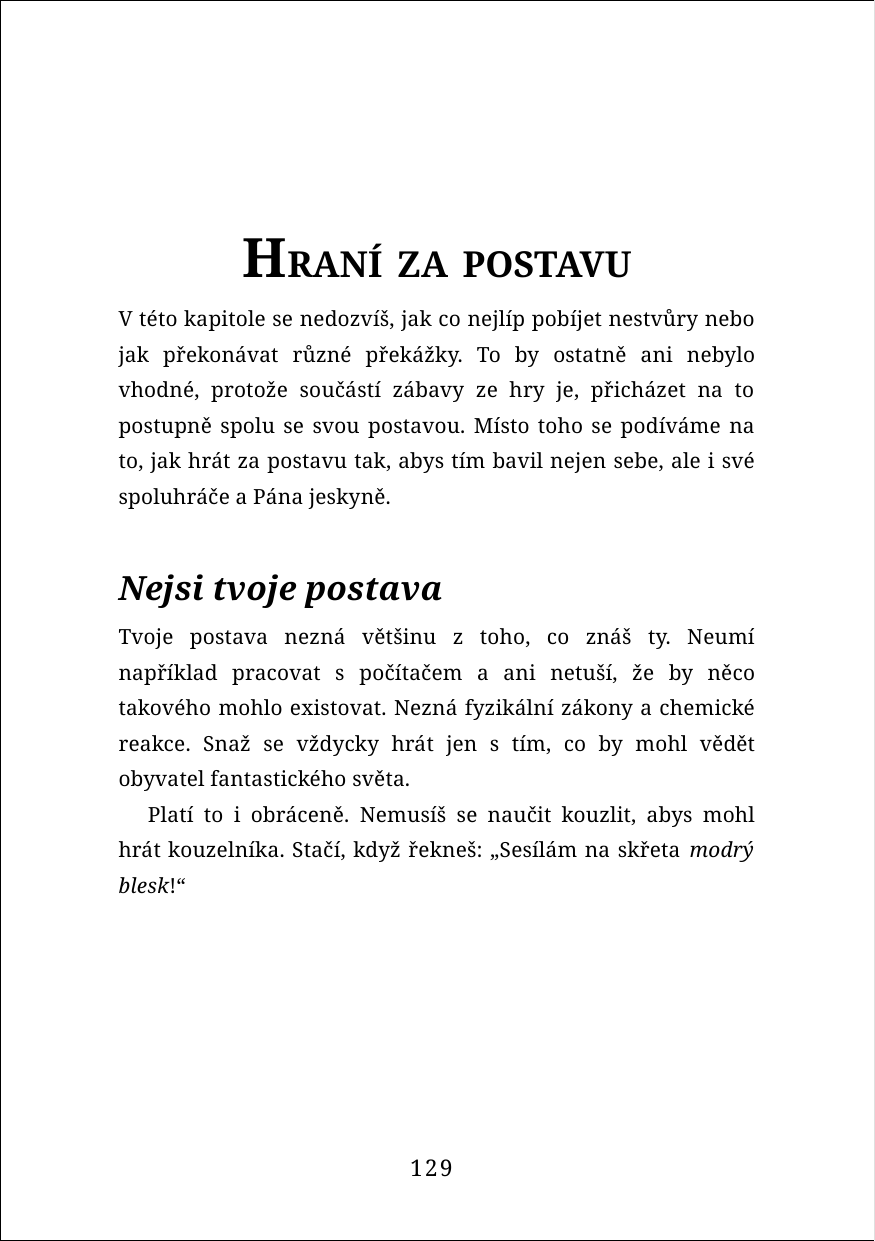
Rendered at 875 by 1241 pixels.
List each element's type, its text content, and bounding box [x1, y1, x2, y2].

text Tvoje postava nezná většinu z toho, co znáš ty. Neumí například pracovat s počítačem a ani netuší, že by něco takového mohlo existovat. Nezná fyzikální zákony a chemické reakce. Snaž se vždycky hrát jen s tím, co by mohl vědět obyvatel fantastického světa. Platí to i obráceně. Nemusíš se naučit kouzlit, abys mohl hrát kouzelníka. Stačí, když řekneš: „Sesílám na skřeta modrý blesk!“ [118, 622, 756, 899]
subtitle Hraní za postavu [118, 219, 756, 293]
text V této kapitole se nedozvíš, jak co nejlíp pobíjet nestvůry nebo jak překonávat různé překážky. To by ostatně ani nebylo vhodné, protože součástí zábavy ze hry je, přicházet na to postupně spolu se svou postavou. Místo toho se podíváme na to, jak hrát za postavu tak, abys tím bavil nejen sebe, ale i své spoluhráče a Pána jeskyně. [118, 304, 756, 511]
subtitle Nejsi tvoje postava [118, 565, 756, 610]
